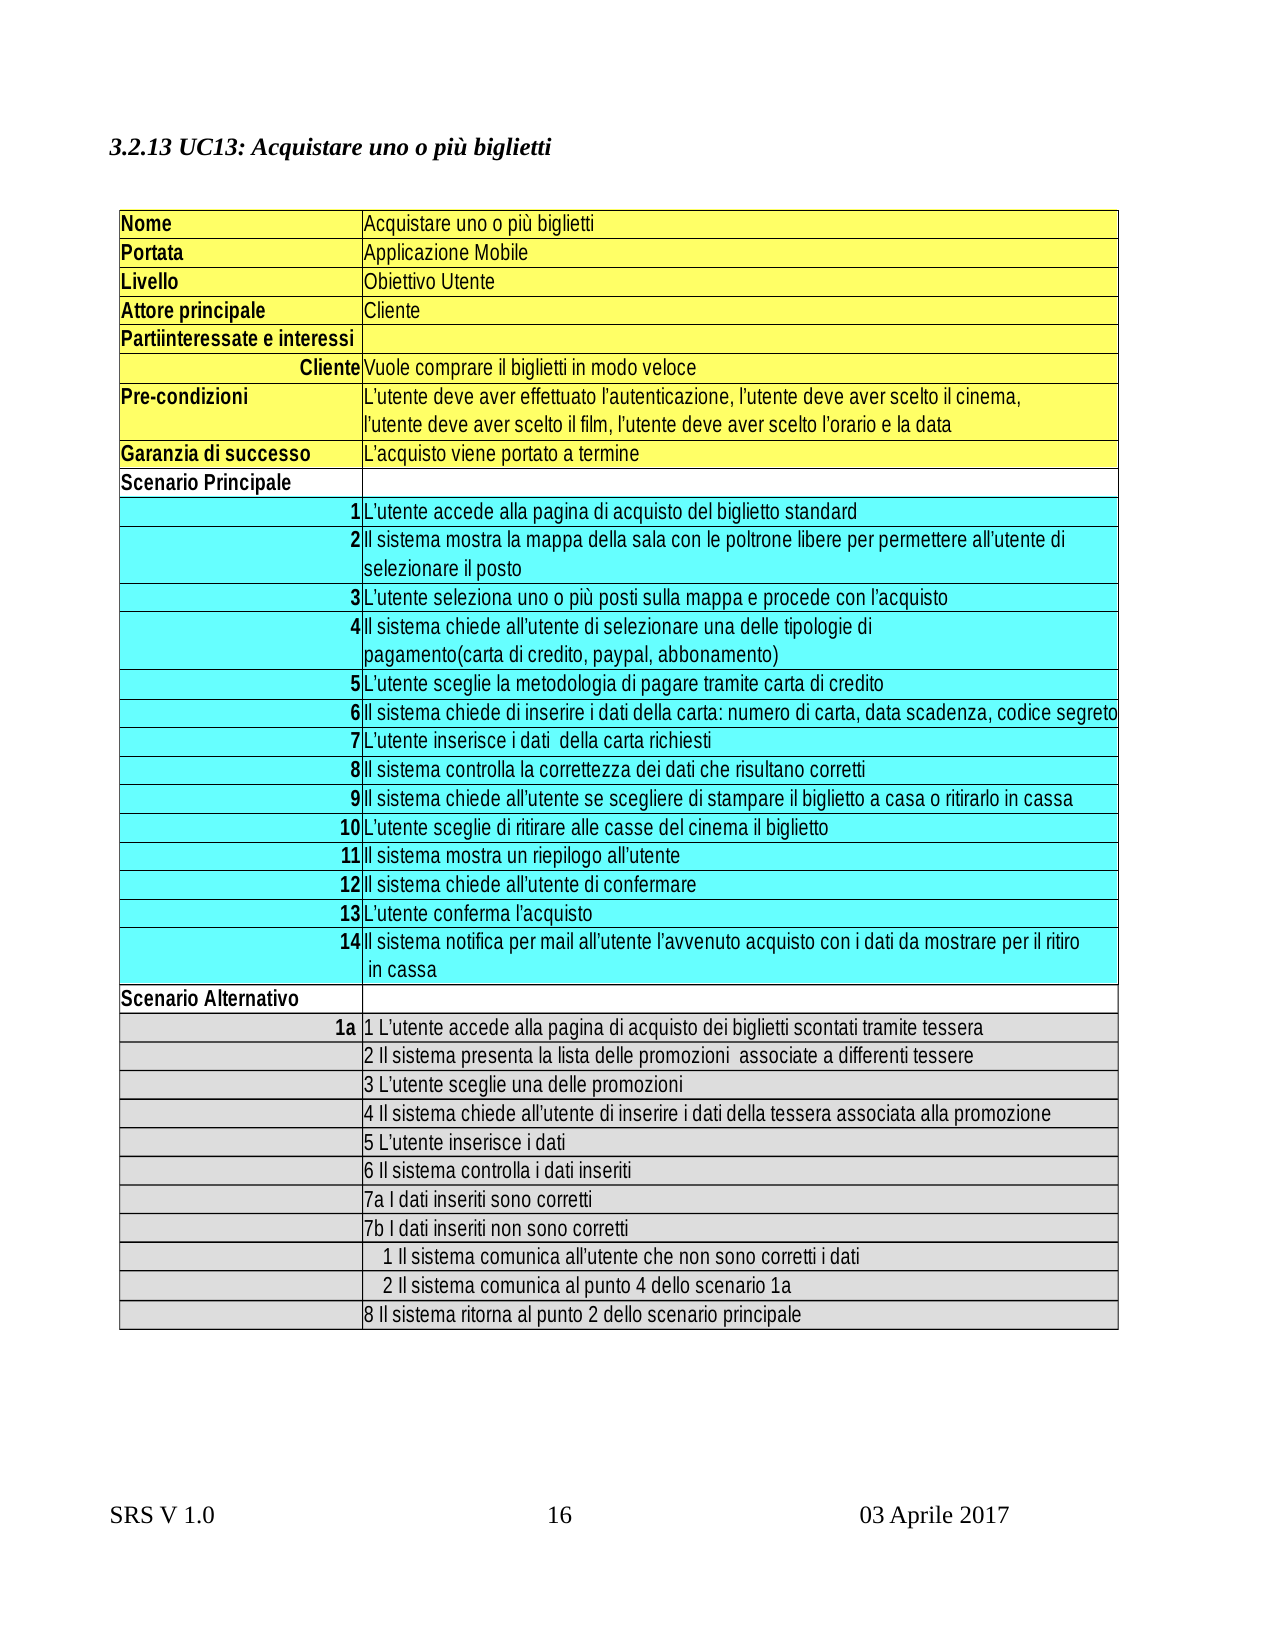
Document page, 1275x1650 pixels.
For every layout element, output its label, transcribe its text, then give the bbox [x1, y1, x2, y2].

text 3.2.13 UC13: Acquistare uno o più biglietti [109, 132, 1162, 161]
